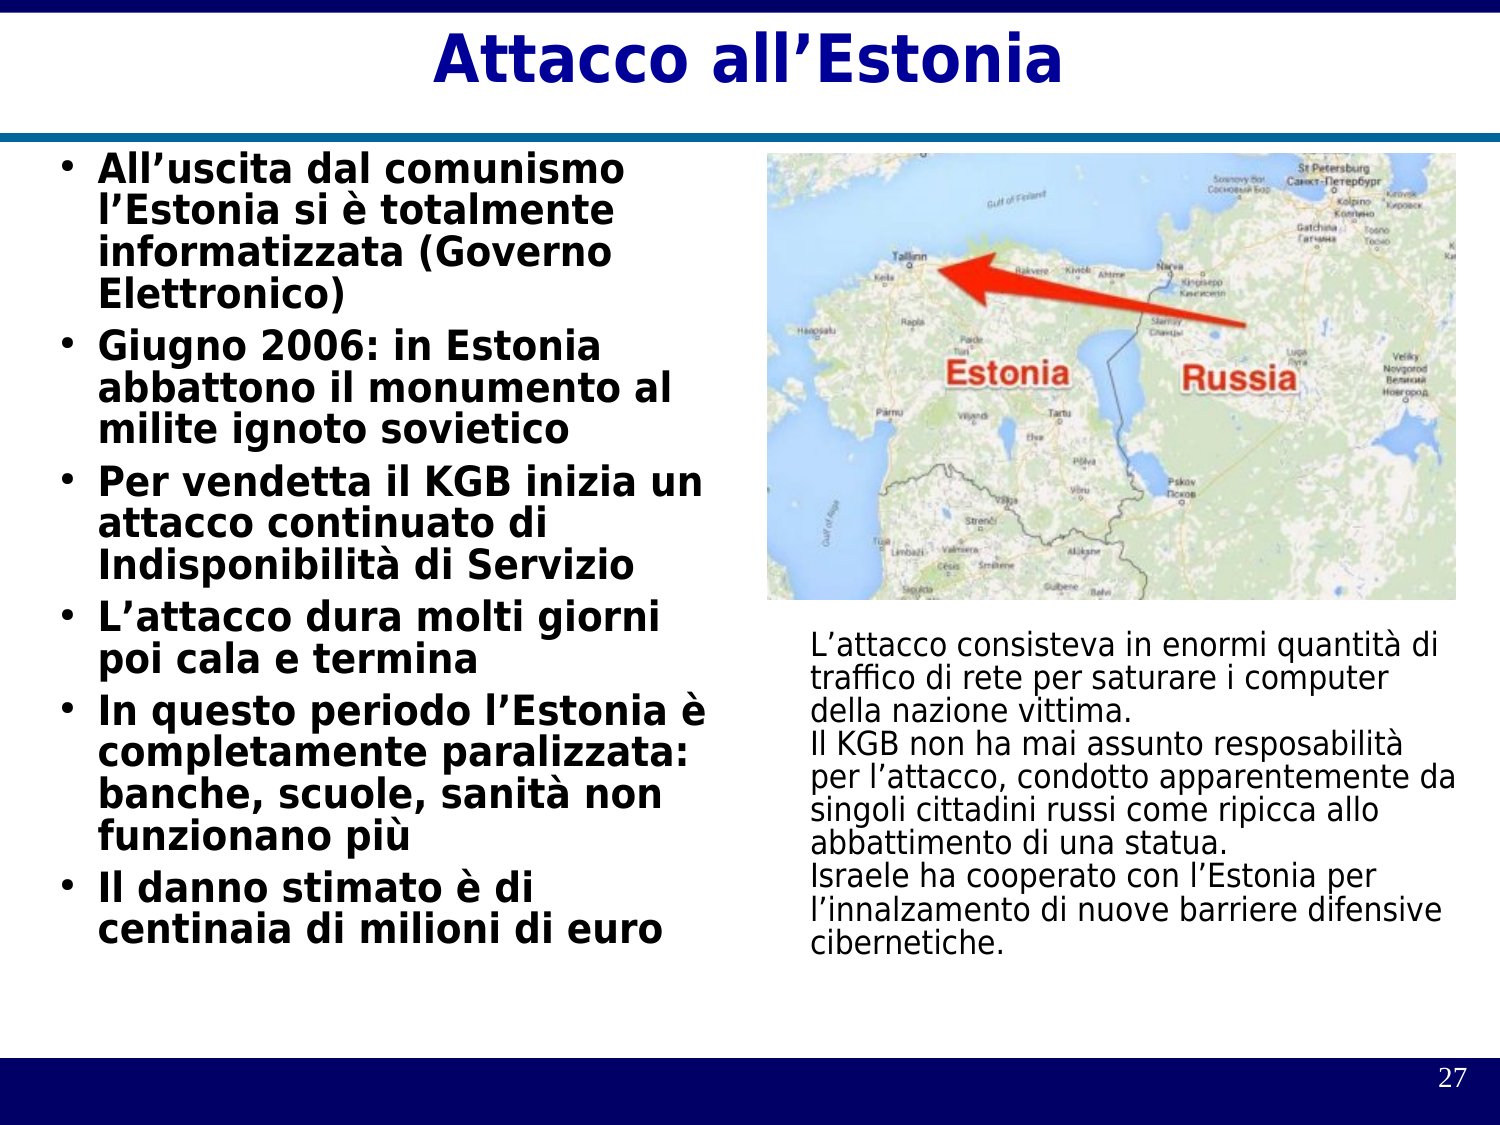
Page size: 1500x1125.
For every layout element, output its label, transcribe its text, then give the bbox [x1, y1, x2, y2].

text_box L’attacco consisteva in enormi quantità di traffico di rete per saturare i computer della nazione vittima. Il KGB non ha mai assunto resposabilità per l’attacco, condotto apparentemente da singoli cittadini russi come ripicca allo abbattimento di una statua. Israele ha cooperato con l’Estonia per l’innalzamento di nuove barriere difensive cibernetiche. [810, 630, 1458, 967]
list All’uscita dal comunismo l’Estonia si è totalmente informatizzata (Governo Elettronico) Giugno 2006: in Estonia abbattono il monumento al milite ignoto sovietico Per vendetta il KGB inizia un attacco continuato di Indisponibilità di Servizio L’attacco dura molti giorni poi cala e termina In questo periodo l’Estonia è completamente paralizzata: banche, scuole, sanità non funzionano più Il danno stimato è di centinaia di milioni di euro [0, 149, 733, 1033]
title Attacco all’Estonia [30, 0, 1471, 126]
picture [767, 153, 1456, 601]
